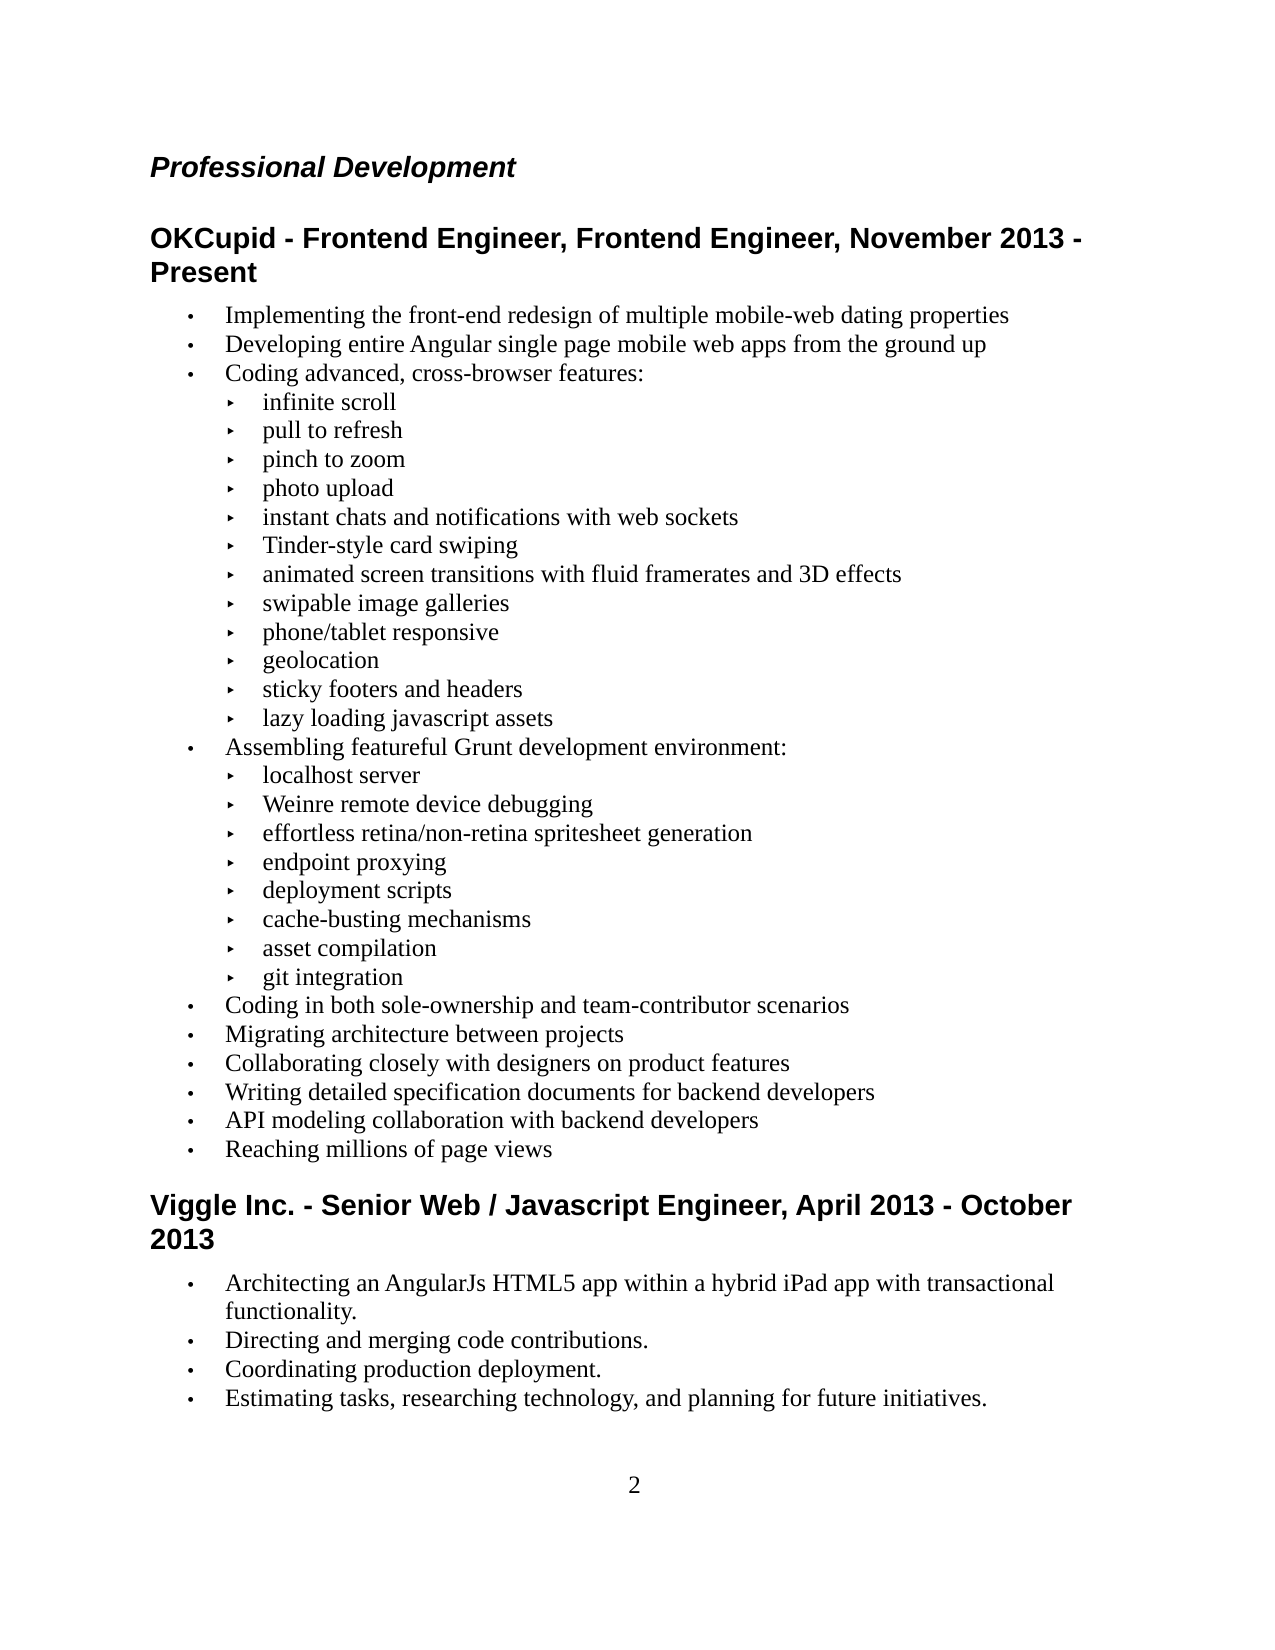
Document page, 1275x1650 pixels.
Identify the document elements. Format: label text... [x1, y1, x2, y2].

list effortless retina/non-retina spritesheet generation [225, 818, 1125, 847]
list Developing entire Angular single page mobile web apps from the ground up [187, 329, 1125, 358]
list Estimating tasks, researching technology, and planning for future initiatives. [187, 1383, 1125, 1411]
list Coordinating production deployment. [187, 1354, 1125, 1383]
list lazy loading javascript assets [225, 703, 1125, 732]
list phone/tablet responsive [225, 617, 1125, 646]
list Writing detailed specification documents for backend developers [187, 1077, 1125, 1106]
list pinch to zoom [225, 444, 1125, 473]
list Implementing the front-end redesign of multiple mobile-web dating properties [187, 301, 1125, 329]
list Weinre remote device debugging [225, 789, 1125, 818]
list pull to refresh [225, 416, 1125, 444]
list Architecting an AngularJs HTML5 app within a hybrid iPad app with transactional functionality. [187, 1268, 1125, 1325]
list Tinder-style card swiping [225, 531, 1125, 559]
list localhost server [225, 761, 1125, 789]
list photo upload [225, 473, 1125, 502]
list asset compilation [225, 933, 1125, 962]
list animated screen transitions with fluid framerates and 3D effects [225, 559, 1125, 588]
list infinite scroll [225, 387, 1125, 416]
list Reaching millions of page views [187, 1134, 1125, 1163]
list cache-busting mechanisms [225, 904, 1125, 933]
list sticky footers and headers [225, 674, 1125, 703]
subtitle Viggle Inc. - Senior Web / Javascript Engineer, April 2013 - October 2013 [150, 1188, 1125, 1255]
subtitle OKCupid - Frontend Engineer, Frontend Engineer, November 2013 - Present [150, 221, 1125, 288]
list Assembling featureful Grunt development environment: [187, 732, 1125, 761]
list Migrating architecture between projects [187, 1019, 1125, 1048]
list Coding advanced, cross-browser features: [187, 358, 1125, 387]
list git integration [225, 962, 1125, 991]
list Directing and merging code contributions. [187, 1325, 1125, 1354]
list Collaborating closely with designers on product features [187, 1048, 1125, 1077]
list deployment scripts [225, 876, 1125, 904]
list instant chats and notifications with web sockets [225, 502, 1125, 531]
list API modeling collaboration with backend developers [187, 1106, 1125, 1134]
list endpoint proxying [225, 847, 1125, 876]
list geolocation [225, 646, 1125, 674]
list Coding in both sole-ownership and team-contributor scenarios [187, 991, 1125, 1019]
subtitle Professional Development [150, 150, 1125, 183]
list swipable image galleries [225, 588, 1125, 617]
